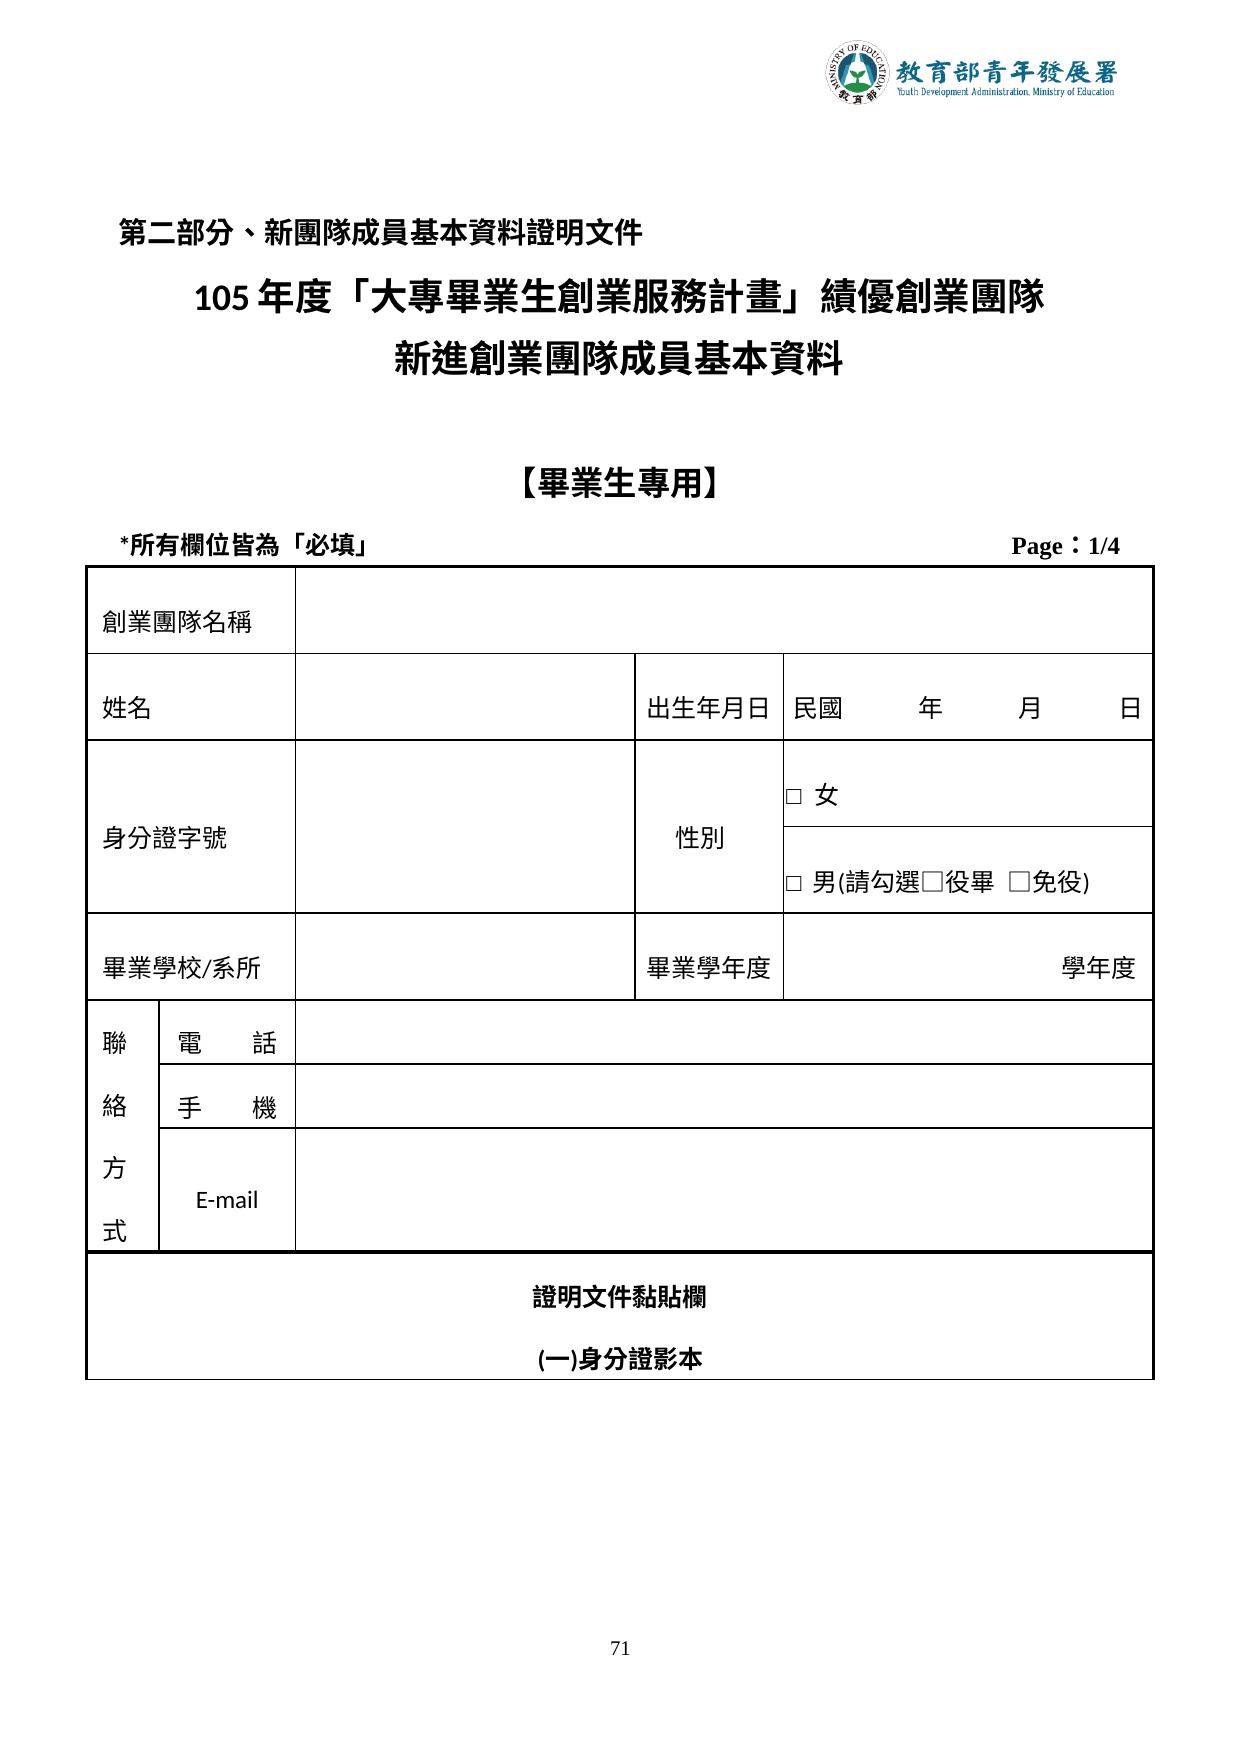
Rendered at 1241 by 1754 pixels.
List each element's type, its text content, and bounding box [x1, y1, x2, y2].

text 105年度「大專畢業生創業服務計畫」績優創業團隊 [118, 252, 1120, 314]
table_cell 民國 年 月 日 [784, 654, 1152, 739]
text *所有欄位皆為「必填」 Page：1/4 [118, 502, 1120, 564]
table_header 創業團隊名稱 [88, 568, 295, 653]
text 【畢業生專用】 [118, 439, 1122, 502]
table_cell E-mail [160, 1129, 295, 1250]
table_cell 性別 [636, 741, 783, 912]
table_cell [296, 1001, 1152, 1063]
table_cell 電 話 [160, 1001, 295, 1063]
table_cell 手 機 [160, 1065, 295, 1127]
table_cell [296, 914, 634, 999]
table_cell [296, 1065, 1152, 1127]
table_cell 聯絡方式 [88, 1001, 158, 1250]
table_cell 畢業學年度 [636, 914, 783, 999]
table_cell 畢業學校/系所 [88, 914, 295, 999]
table_cell 身分證字號 [88, 741, 295, 912]
table_cell 男(請勾選□役畢 □免役) [784, 827, 1152, 912]
table_cell [296, 654, 634, 739]
table_cell 出生年月日 [636, 654, 783, 739]
table_cell 女 [784, 741, 1152, 826]
table_header [296, 568, 1152, 653]
table_cell 姓名 [88, 654, 295, 739]
table_cell [296, 741, 634, 912]
table_cell 證明文件黏貼欄 (一)身分證影本 [88, 1254, 1152, 1378]
table_cell 學年度 [784, 914, 1152, 999]
table_cell [296, 1129, 1152, 1250]
text 第二部分、新團隊成員基本資料證明文件 [118, 189, 1120, 252]
text 新進創業團隊成員基本資料 [118, 314, 1120, 377]
